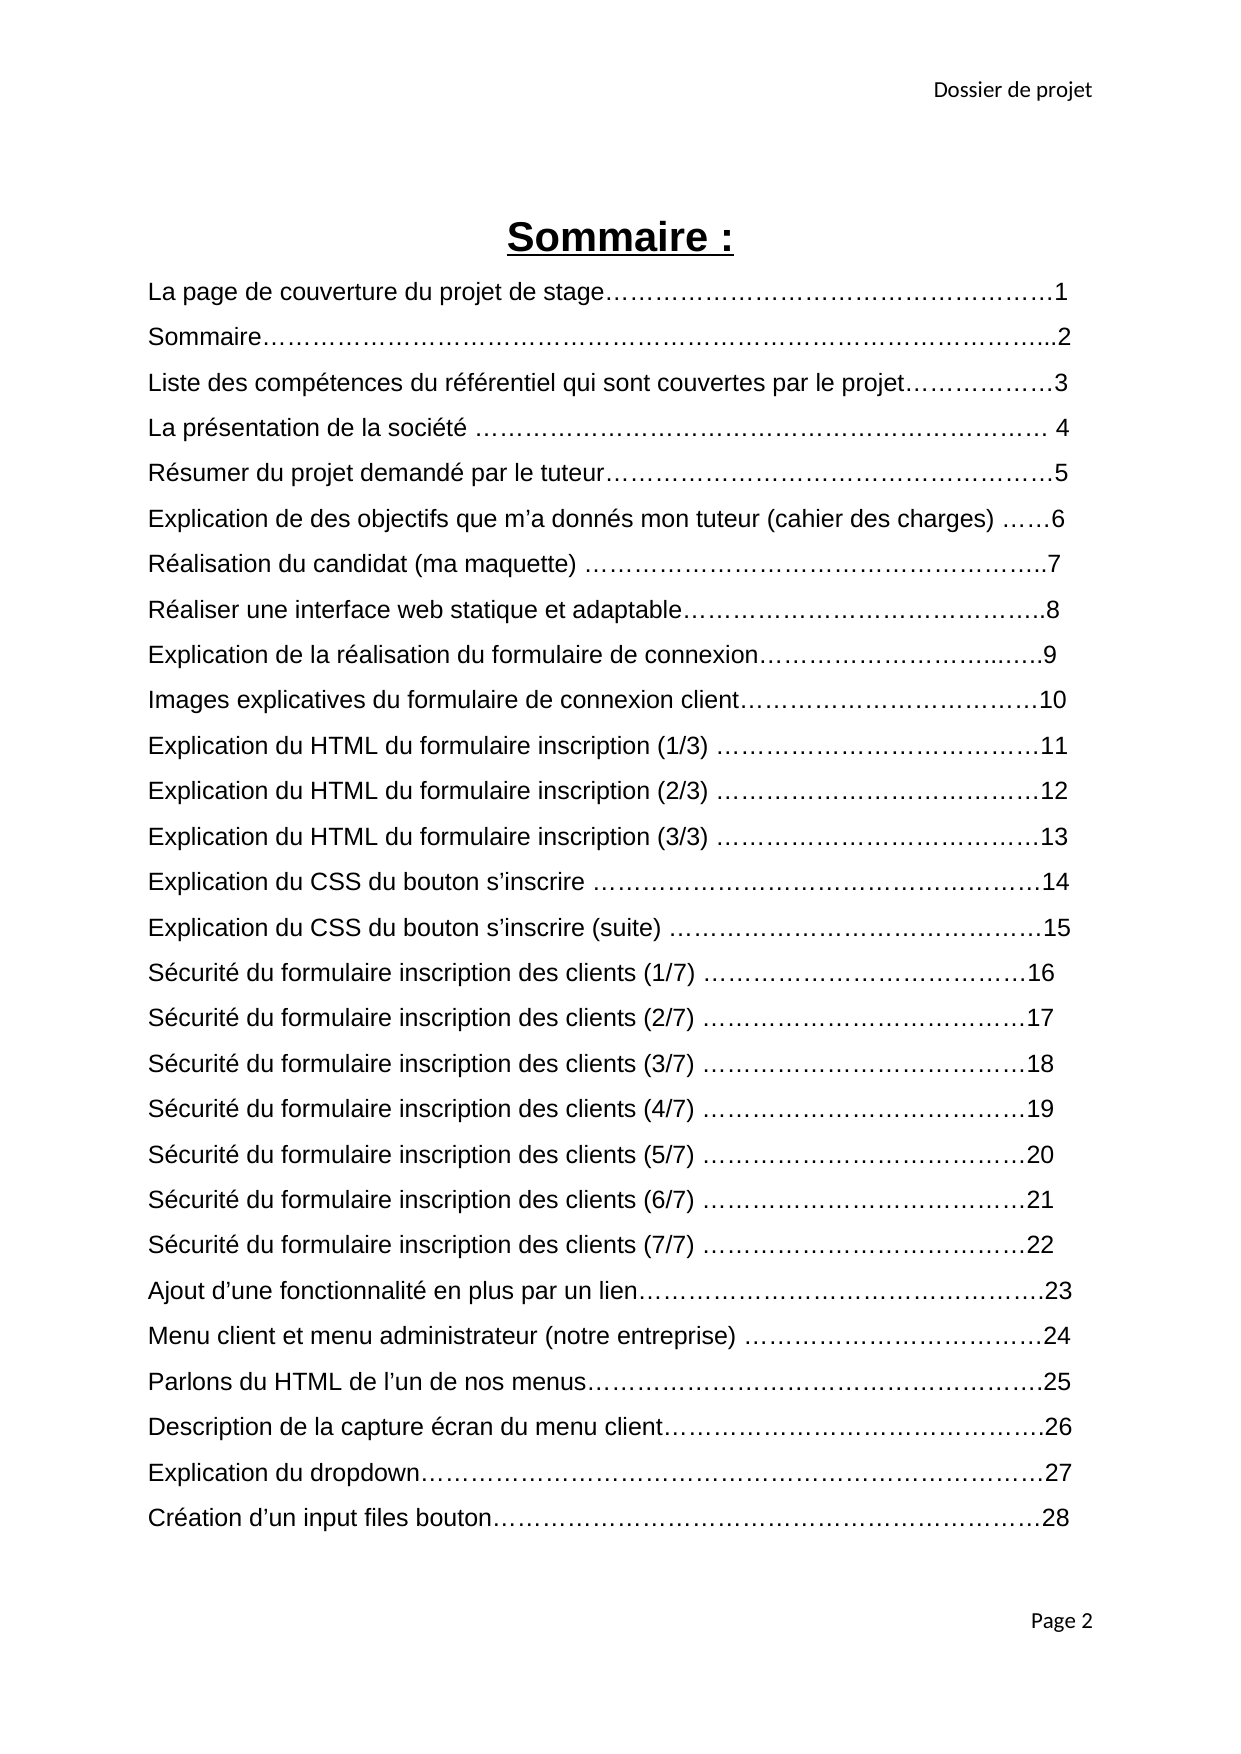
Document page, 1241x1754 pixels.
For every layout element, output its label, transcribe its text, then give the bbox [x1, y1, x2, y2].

text Sommaire : [148, 212, 1093, 260]
text Explication du HTML du formulaire inscription (2/3) …………………………………12 [148, 776, 1093, 805]
text Ajout d’une fonctionnalité en plus par un lien………………………………………….23 [148, 1276, 1093, 1305]
text Sécurité du formulaire inscription des clients (3/7) …………………………………18 [148, 1049, 1093, 1078]
text Explication du dropdown…………………………………………………………………27 [148, 1458, 1093, 1486]
text Création d’un input files bouton…………………………………………………………28 [148, 1503, 1093, 1532]
text Menu client et menu administrateur (notre entreprise) ………………………………24 [148, 1321, 1093, 1350]
text Explication du HTML du formulaire inscription (3/3) …………………………………13 [148, 822, 1093, 851]
text Sécurité du formulaire inscription des clients (7/7) …………………………………22 [148, 1231, 1093, 1259]
text Explication du CSS du bouton s’inscrire ………………………………………………14 [148, 867, 1093, 896]
text Sécurité du formulaire inscription des clients (4/7) …………………………………19 [148, 1094, 1093, 1123]
text Réaliser une interface web statique et adaptable……………………………………..8 [148, 595, 1093, 623]
text Sécurité du formulaire inscription des clients (6/7) …………………………………21 [148, 1185, 1093, 1214]
text La présentation de la société …………………………………………………………… 4 [148, 413, 1093, 442]
text Images explicatives du formulaire de connexion client………………………………10 [148, 686, 1093, 714]
text Explication de la réalisation du formulaire de connexion………………………...…..9 [148, 640, 1093, 669]
text La page de couverture du projet de stage………………………………………………1 [148, 277, 1093, 306]
text Liste des compétences du référentiel qui sont couvertes par le projet………………3 [148, 368, 1093, 396]
text Sécurité du formulaire inscription des clients (5/7) …………………………………20 [148, 1140, 1093, 1168]
text Explication de des objectifs que m’a donnés mon tuteur (cahier des charges) ……6 [148, 504, 1093, 533]
text Sécurité du formulaire inscription des clients (1/7) …………………………………16 [148, 958, 1093, 987]
text Description de la capture écran du menu client……………………………………….26 [148, 1412, 1093, 1441]
text Explication du CSS du bouton s’inscrire (suite) ………………………………………15 [148, 913, 1093, 941]
text Sécurité du formulaire inscription des clients (2/7) …………………………………17 [148, 1003, 1093, 1032]
text Résumer du projet demandé par le tuteur………………………………………………5 [148, 458, 1093, 487]
text Explication du HTML du formulaire inscription (1/3) …………………………………11 [148, 731, 1093, 760]
text Réalisation du candidat (ma maquette) ………………………………………………..7 [148, 549, 1093, 578]
text Sommaire…………………………………………………………………………………...2 [148, 322, 1093, 351]
text Parlons du HTML de l’un de nos menus……………………………………………….25 [148, 1367, 1093, 1396]
